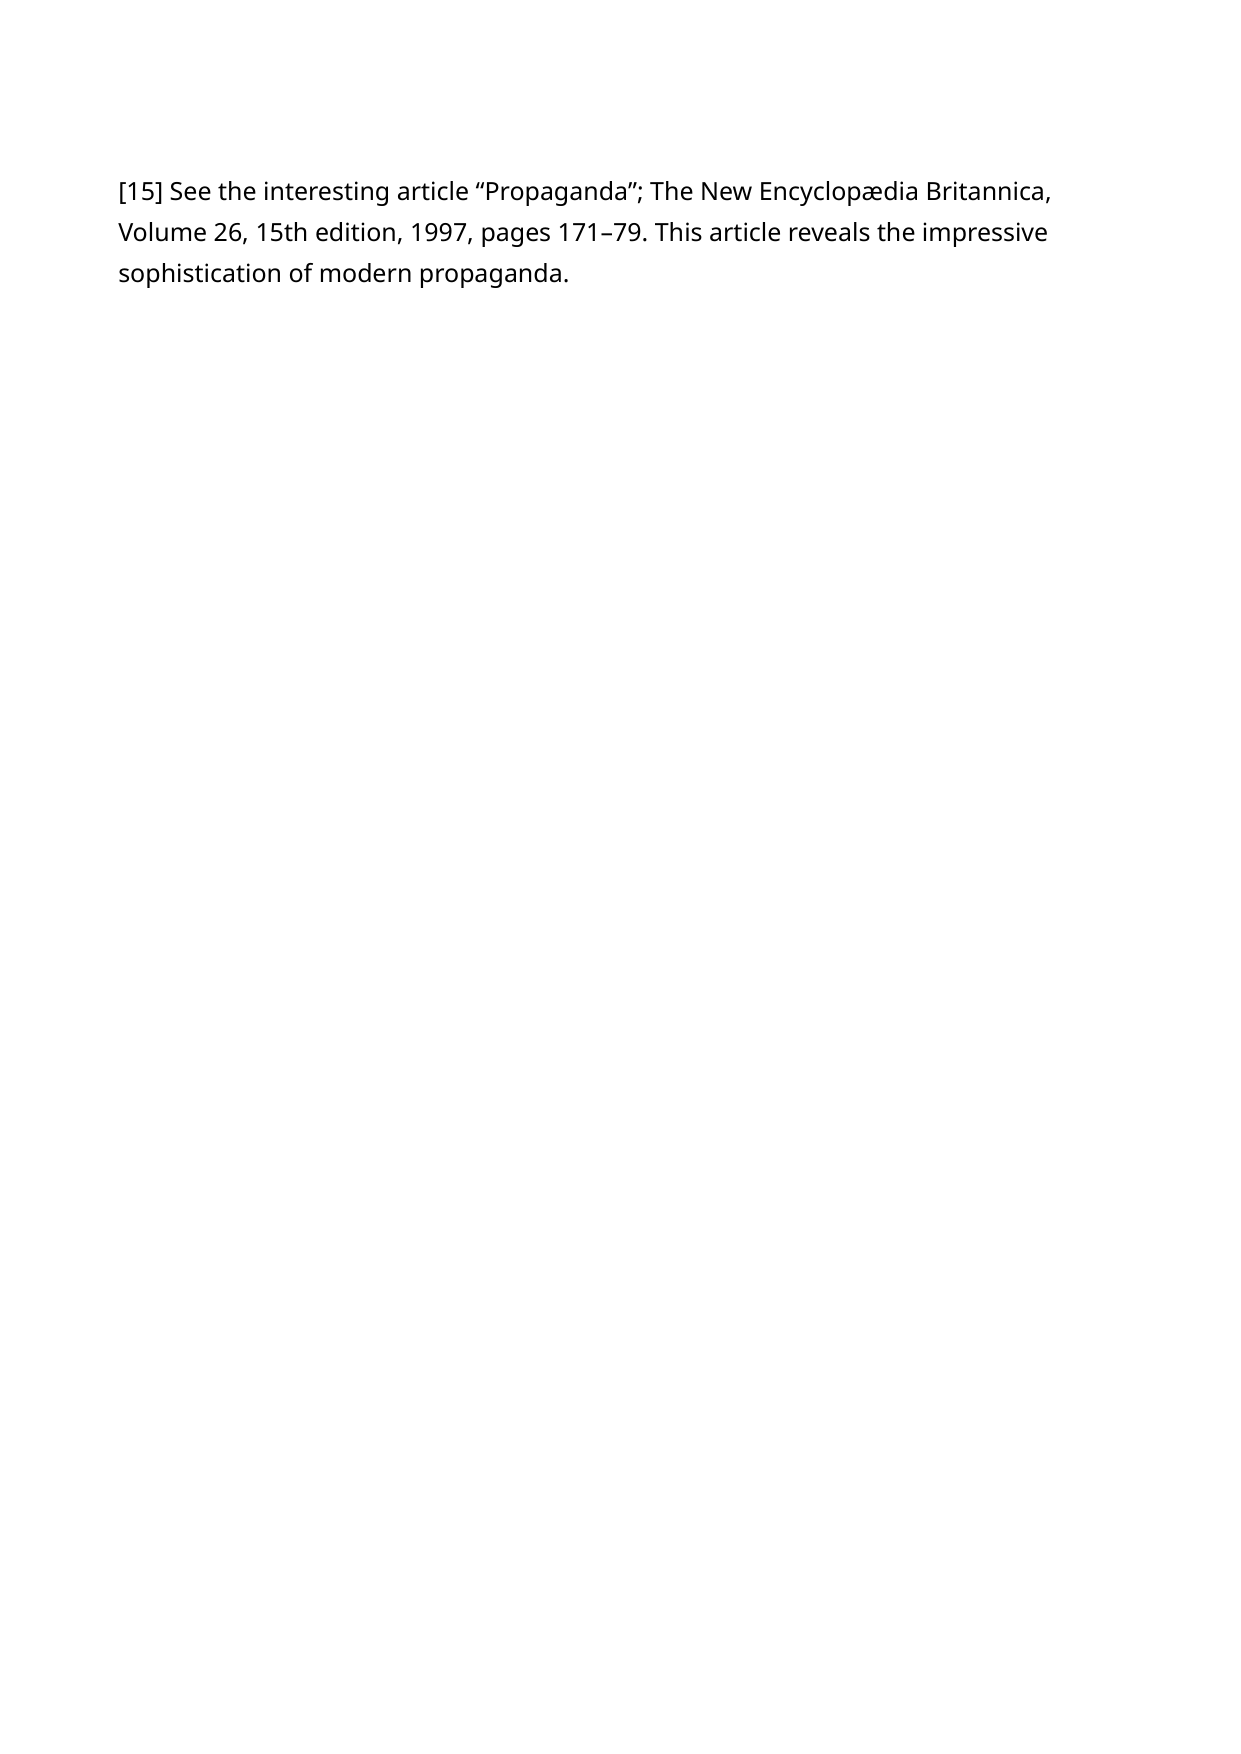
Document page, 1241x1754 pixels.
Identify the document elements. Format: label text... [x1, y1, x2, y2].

text [15] See the interesting article “Propaganda”; The New Encyclopædia Britannica, Volume 26, 15th edition, 1997, pages 171–79. This article reveals the impressive sophistication of modern propaganda. [118, 173, 1122, 289]
